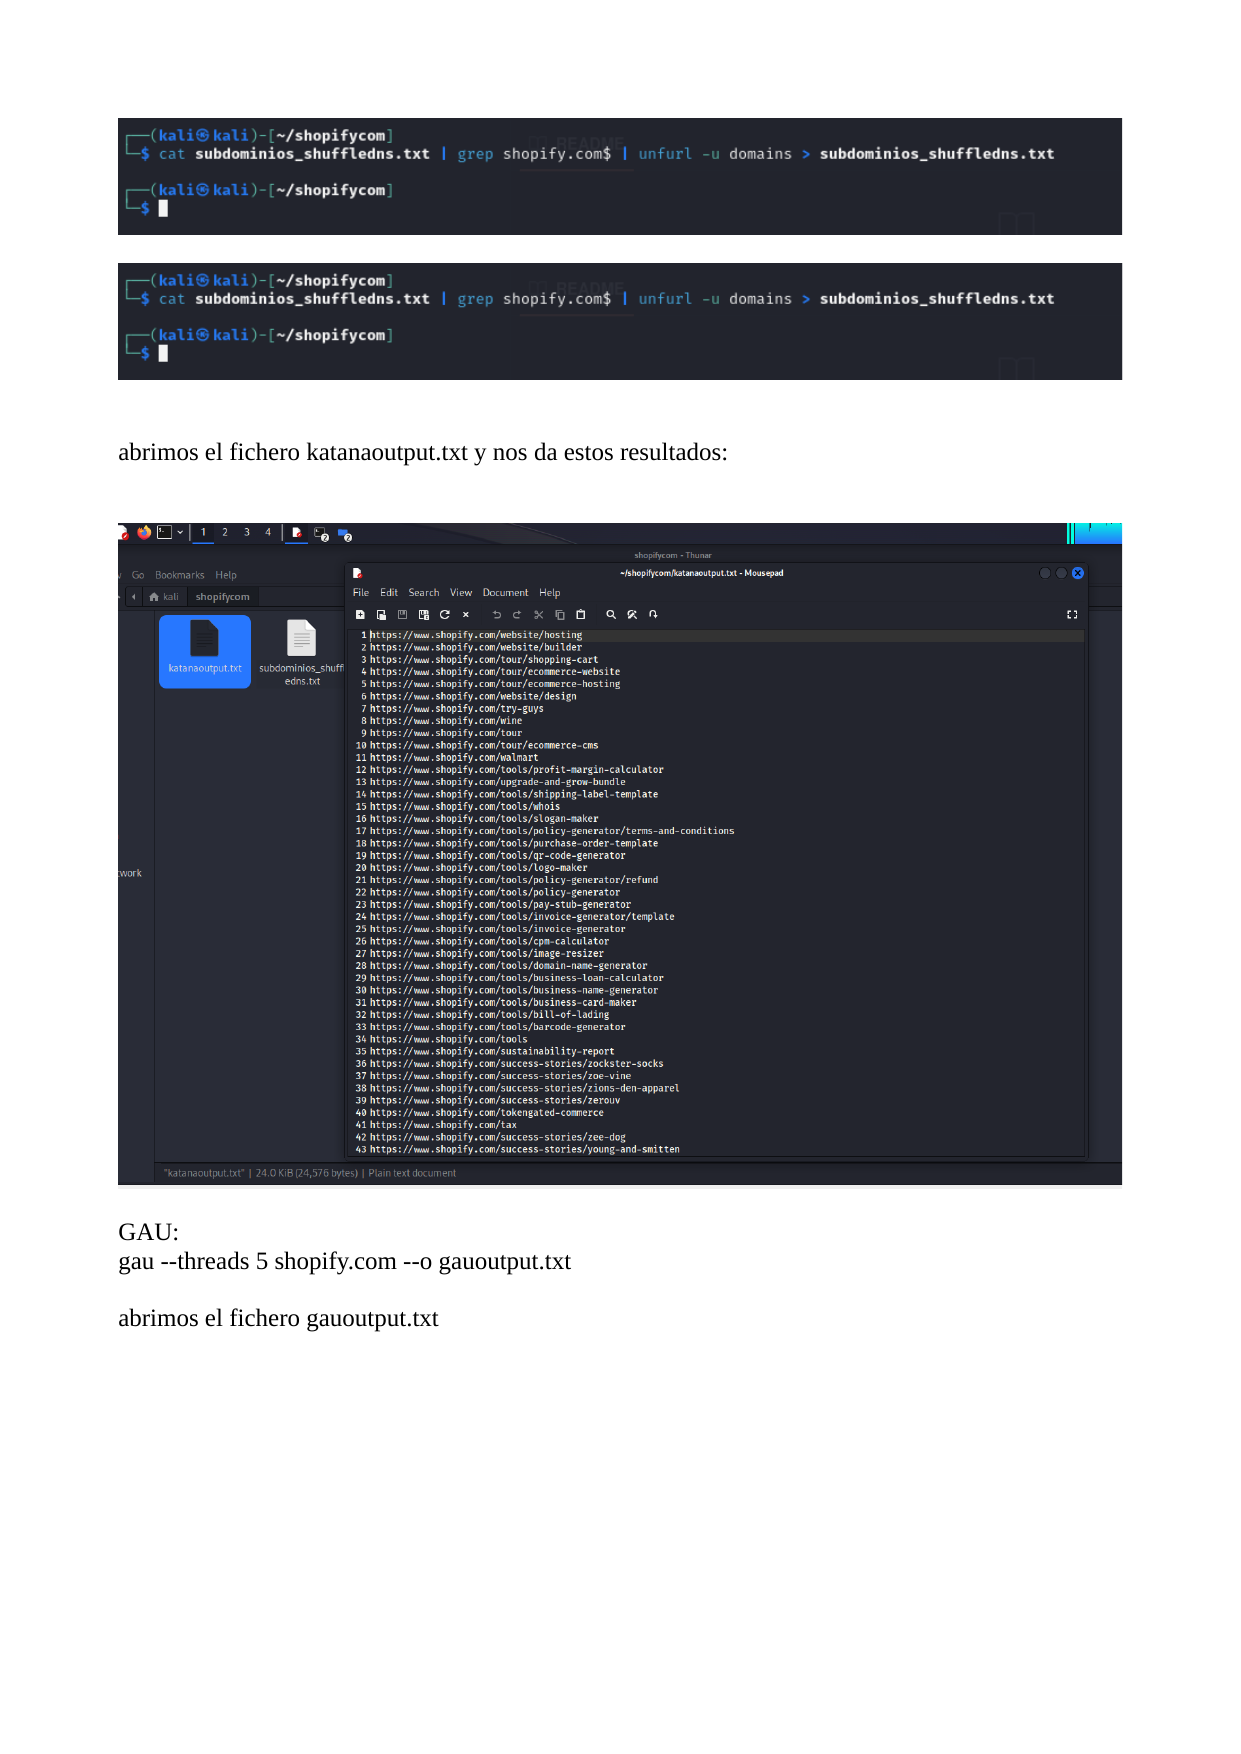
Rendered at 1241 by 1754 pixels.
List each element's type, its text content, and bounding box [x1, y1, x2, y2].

text abrimos el fichero gauoutput.txt [118, 1303, 1122, 1332]
text abrimos el fichero katanaoutput.txt y nos da estos resultados: [118, 437, 1122, 466]
text gau --threads 5 shopify.com --o gauoutput.txt [118, 1246, 1122, 1274]
picture [118, 263, 1123, 380]
picture [118, 118, 1123, 235]
picture [118, 523, 1123, 1189]
text GAU: [118, 1217, 1122, 1246]
